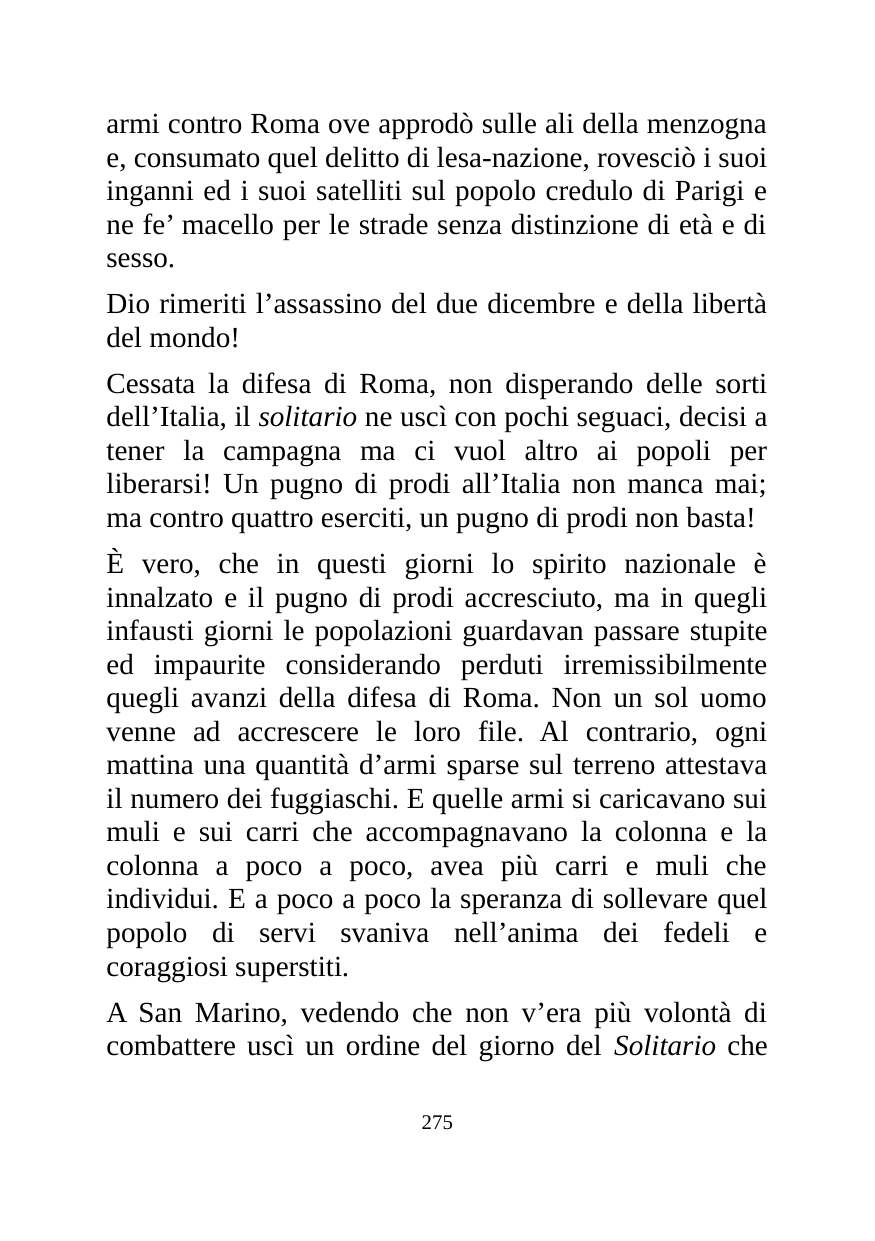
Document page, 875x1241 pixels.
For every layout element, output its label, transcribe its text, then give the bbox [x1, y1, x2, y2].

text Dio rimeriti l’assassino del due dicembre e della libertà del mondo! [106, 286, 768, 353]
text Cessata la difesa di Roma, non disperando delle sorti dell’Italia, il solitario ne uscì con pochi seguaci, decisi a tener la campagna ma ci vuol altro ai popoli per liberarsi! Un pugno di prodi all’Italia non manca mai; ma contro quattro eserciti, un pugno di prodi non basta! [106, 366, 768, 534]
text armi contro Roma ove approdò sulle ali della menzogna e, consumato quel delitto di lesa-nazione, rovesciò i suoi inganni ed i suoi satelliti sul popolo credulo di Parigi e ne fe’ macello per le strade senza distinzione di età e di sesso. [106, 106, 768, 274]
text È vero, che in questi giorni lo spirito nazionale è innalzato e il pugno di prodi accresciuto, ma in quegli infausti giorni le popolazioni guardavan passare stupite ed impaurite considerando perduti irremissibilmente quegli avanzi della difesa di Roma. Non un sol uomo venne ad accrescere le loro file. Al contrario, ogni mattina una quantità d’armi sparse sul terreno attestava il numero dei fuggiaschi. E quelle armi si caricavano sui muli e sui carri che accompagnavano la colonna e la colonna a poco a poco, avea più carri e muli che individui. E a poco a poco la speranza di sollevare quel popolo di servi svaniva nell’anima dei fedeli e coraggiosi superstiti. [106, 546, 768, 982]
text A San Marino, vedendo che non v’era più volontà di combattere uscì un ordine del giorno del Solitario che [106, 995, 768, 1062]
